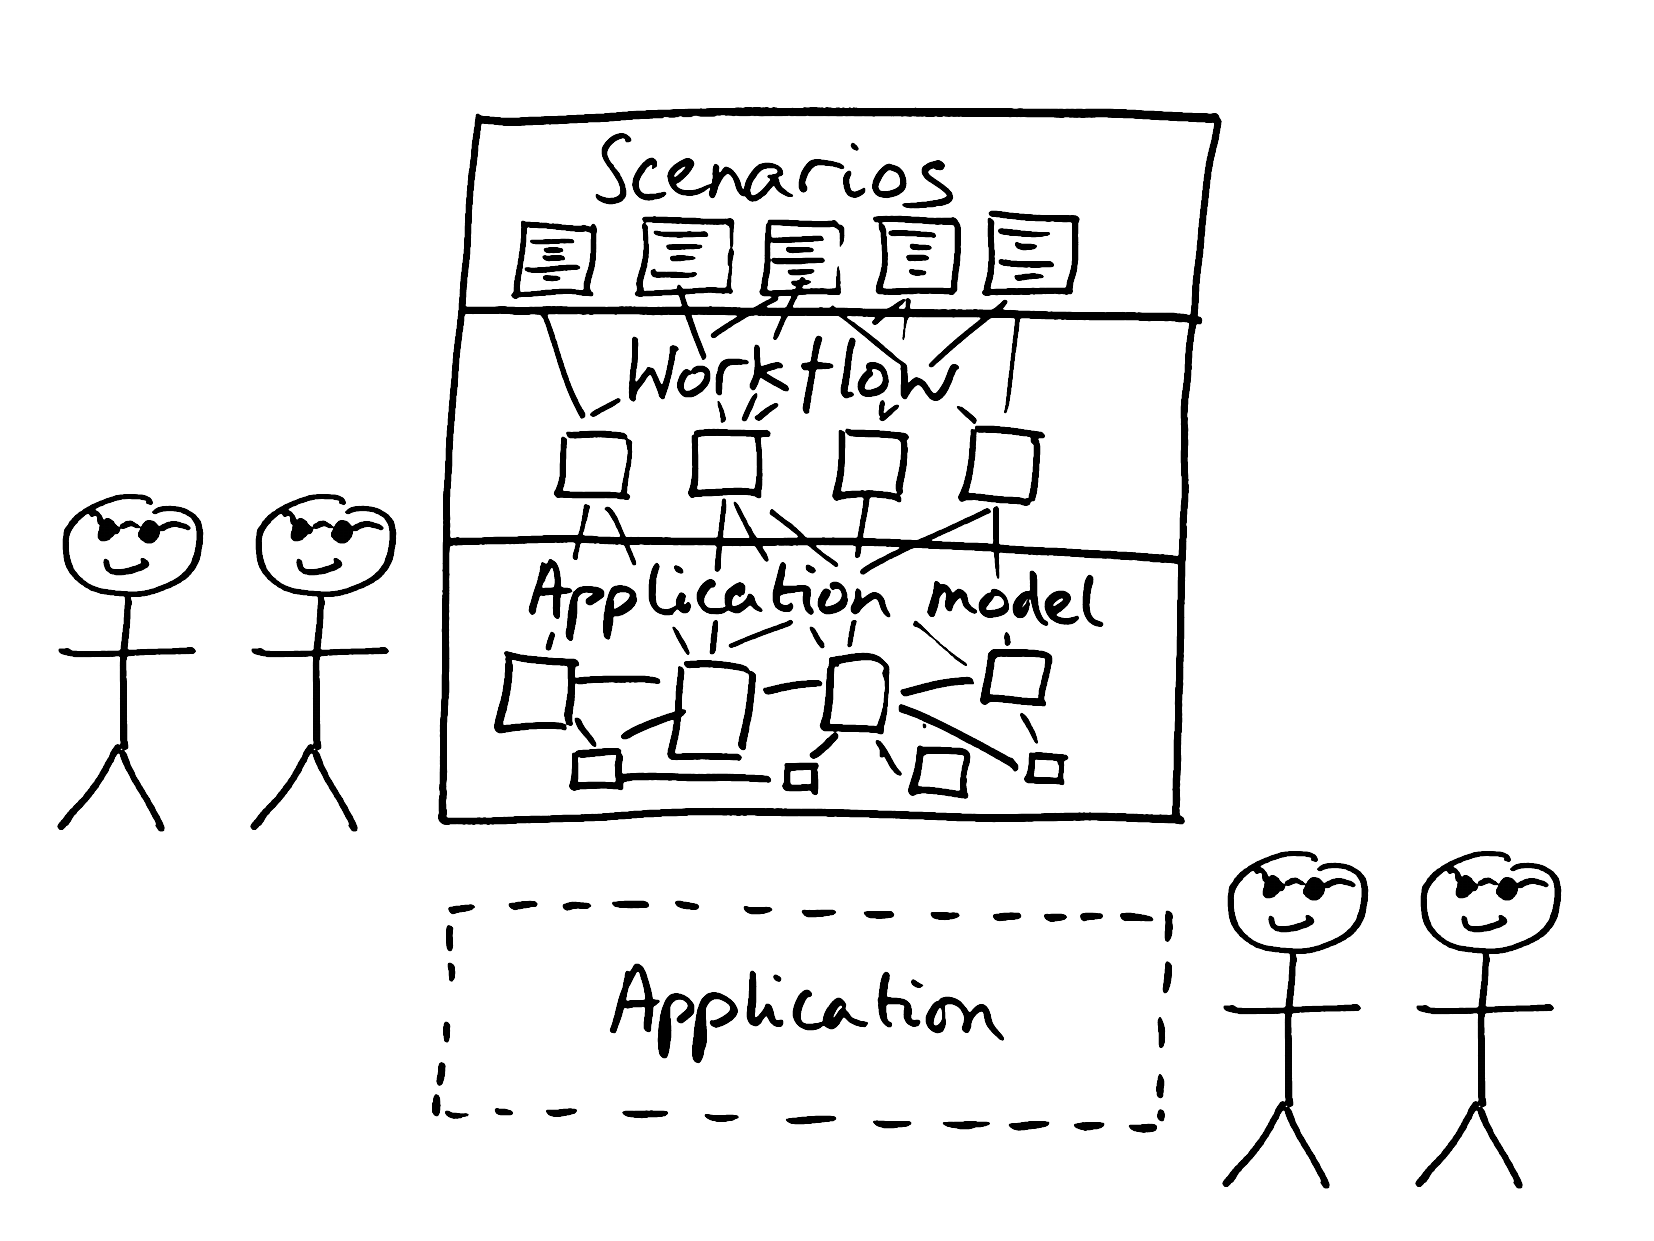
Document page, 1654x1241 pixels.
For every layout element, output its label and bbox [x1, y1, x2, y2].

picture [432, 107, 1372, 1214]
picture [43, 469, 207, 857]
picture [236, 469, 400, 857]
picture [1401, 826, 1565, 1214]
